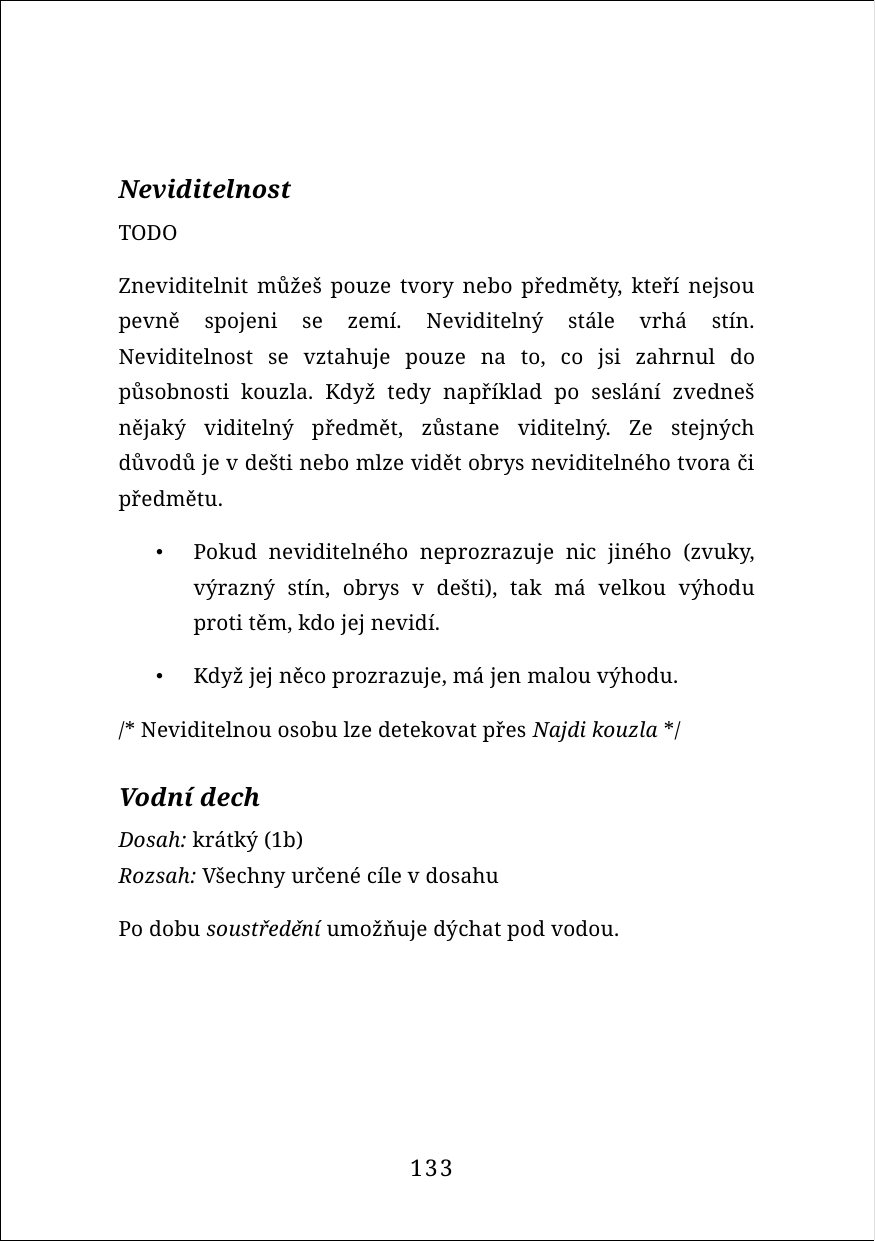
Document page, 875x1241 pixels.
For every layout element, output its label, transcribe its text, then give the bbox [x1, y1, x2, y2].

text /* Neviditelnou osobu lze detekovat přes Najdi kouzla */ [118, 715, 756, 743]
subtitle Neviditelnost [118, 172, 756, 206]
text Po dobu soustředění umožňuje dýchat pod vodou. [118, 914, 756, 943]
list Pokud neviditelného neprozrazuje nic jiného (zvuky, výrazný stín, obrys v dešti), tak má velkou výhodu proti těm, kdo jej nevidí. [156, 537, 756, 637]
text Zneviditelnit můžeš pouze tvory nebo předměty, kteří nejsou pevně spojeni se zemí. Neviditelný stále vrhá stín. Neviditelnost se vztahuje pouze na to, co jsi zahrnul do působnosti kouzla. Když tedy například po seslání zvedneš nějaký viditelný předmět, zůstane viditelný. Ze stejných důvodů je v dešti nebo mlze vidět obrys neviditelného tvora či předmětu. [118, 271, 756, 512]
text Dosah: krátký (1b) Rozsah: Všechny určené cíle v dosahu [118, 826, 756, 889]
list Když jej něco prozrazuje, má jen malou výhodu. [156, 661, 756, 690]
text TODO [118, 218, 756, 246]
subtitle Vodní dech [118, 780, 756, 814]
